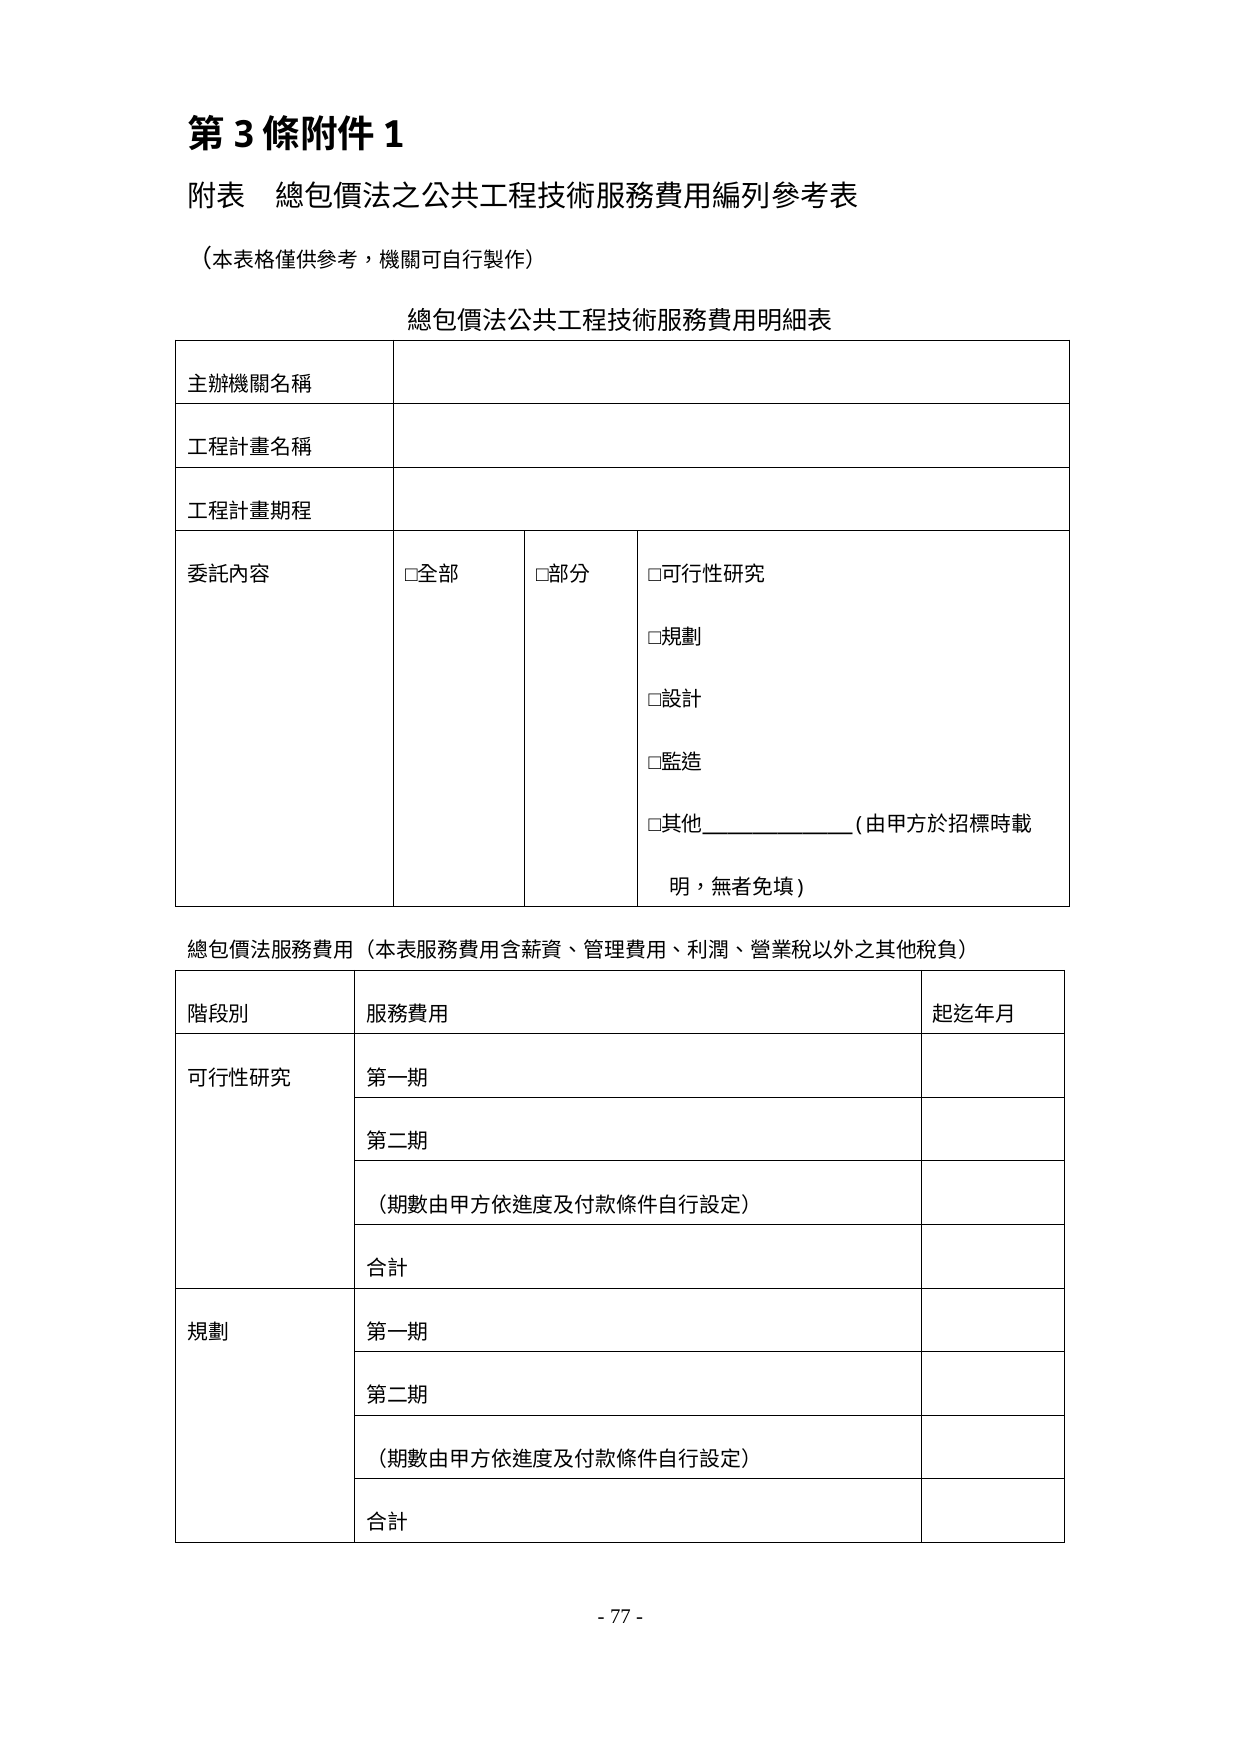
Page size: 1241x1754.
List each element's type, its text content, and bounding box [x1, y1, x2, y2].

table_cell [922, 1161, 1064, 1224]
table_cell 委託內容 [176, 531, 393, 906]
table_header 階段別 [176, 971, 354, 1033]
table_cell [394, 404, 1069, 467]
table_cell □部分 [525, 531, 637, 906]
text （本表格僅供參考，機關可自行製作） [187, 214, 1053, 277]
table_cell [922, 1034, 1064, 1097]
table_cell □可行性研究 □規劃 □設計 □監造 □其他____________(由甲方於招標時載明，無者免填) [638, 531, 1069, 906]
table_cell □全部 [394, 531, 524, 906]
table_cell 工程計畫期程 [176, 468, 393, 530]
table_cell 第一期 [355, 1289, 921, 1351]
table_cell [922, 1225, 1064, 1287]
table_header [394, 341, 1069, 403]
text 附表 總包價法之公共工程技術服務費用編列參考表 [187, 152, 1053, 214]
table_cell 規劃 [176, 1289, 354, 1542]
table_cell 第二期 [355, 1098, 921, 1160]
table_cell 第二期 [355, 1352, 921, 1414]
table_header 服務費用 [355, 971, 921, 1033]
table_cell [922, 1416, 1064, 1478]
table_cell [922, 1098, 1064, 1160]
text 總包價法服務費用（本表服務費用含薪資、管理費用、利潤、營業稅以外之其他稅負） [187, 907, 1053, 970]
table_cell 合計 [355, 1479, 921, 1542]
text 總包價法公共工程技術服務費用明細表 [187, 277, 1053, 339]
table_cell （期數由甲方依進度及付款條件自行設定） [355, 1161, 921, 1224]
table_header 起迄年月 [922, 971, 1064, 1033]
table_cell [922, 1479, 1064, 1542]
table_cell [922, 1352, 1064, 1414]
table_cell [394, 468, 1069, 530]
table_cell 工程計畫名稱 [176, 404, 393, 467]
table_cell 第一期 [355, 1034, 921, 1097]
table_cell 可行性研究 [176, 1034, 354, 1287]
table_cell 合計 [355, 1225, 921, 1287]
table_cell [922, 1289, 1064, 1351]
table_header 主辦機關名稱 [176, 341, 393, 403]
text 第3條附件1 [187, 89, 1053, 152]
table_cell （期數由甲方依進度及付款條件自行設定） [355, 1416, 921, 1478]
